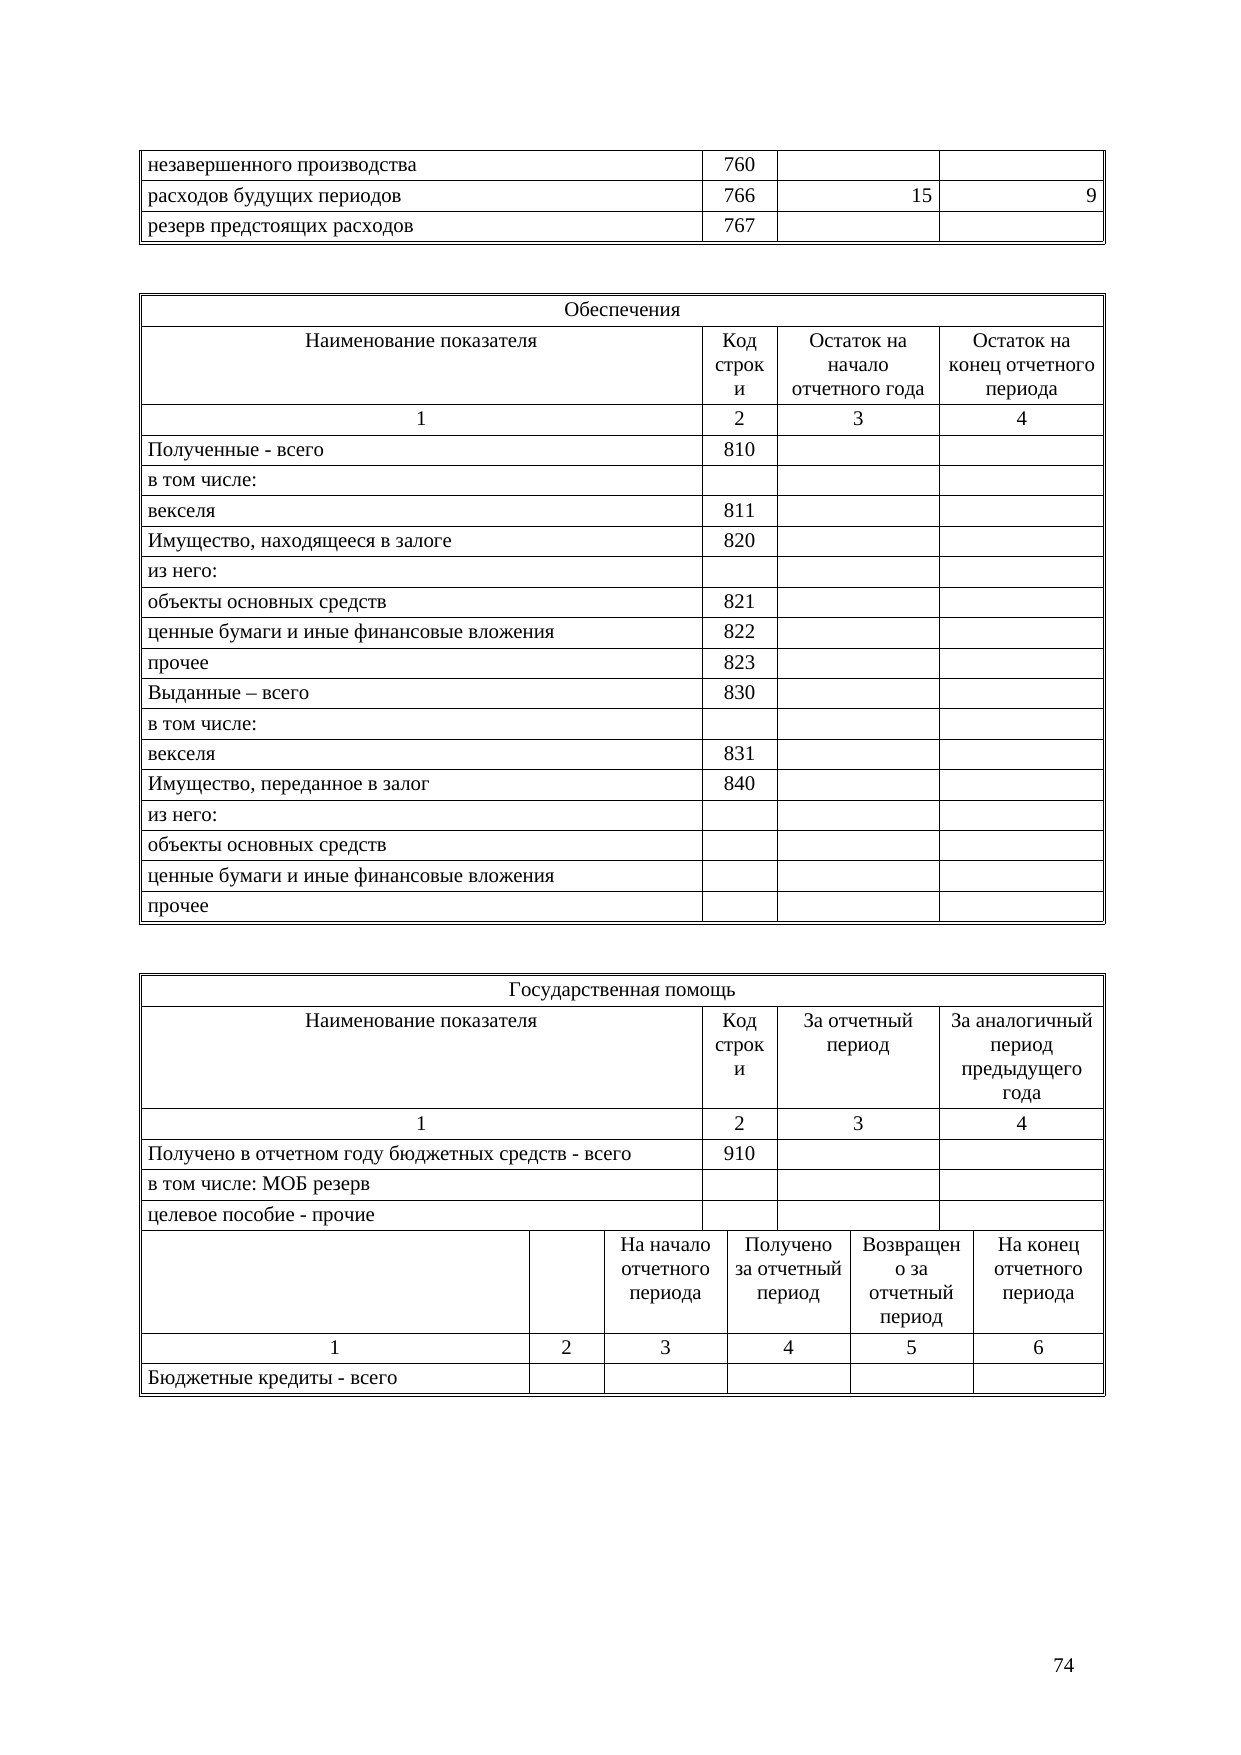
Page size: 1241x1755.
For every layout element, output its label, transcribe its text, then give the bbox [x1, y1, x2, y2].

table_cell 811 [703, 496, 777, 526]
table_cell [703, 557, 777, 587]
table_cell [940, 466, 1103, 495]
table_cell Код строки [703, 327, 777, 404]
table_cell [940, 588, 1103, 617]
table_cell [703, 831, 777, 860]
table_cell незавершенного производства [142, 151, 702, 180]
table_cell 6 [974, 1334, 1103, 1363]
table_cell объекты основных средств [142, 831, 702, 860]
table_cell 1 [142, 405, 702, 434]
table_cell 5 [851, 1334, 973, 1363]
table_cell 767 [703, 212, 777, 241]
table_cell [940, 679, 1103, 708]
table_cell [940, 212, 1103, 241]
table_cell [940, 436, 1103, 465]
table_cell [940, 649, 1103, 678]
table_cell На конец отчетного периода [974, 1231, 1103, 1332]
table_cell [530, 1364, 604, 1393]
table_cell 2 [530, 1334, 604, 1363]
table_cell [940, 496, 1103, 526]
table_cell [940, 557, 1103, 587]
table_cell [778, 212, 939, 241]
table_cell объекты основных средств [142, 588, 702, 617]
table_cell резерв предстоящих расходов [142, 212, 702, 241]
table_cell 4 [940, 405, 1103, 434]
table_cell За отчетный период [778, 1007, 939, 1108]
table_cell [778, 466, 939, 495]
table_cell 1 [142, 1334, 529, 1363]
table_cell [778, 1170, 939, 1199]
table_cell [940, 151, 1103, 180]
table_cell [940, 892, 1103, 921]
table_cell [703, 1170, 777, 1199]
table_cell [940, 1170, 1103, 1199]
table_cell [940, 770, 1103, 799]
table_cell [940, 861, 1103, 891]
table_cell [940, 1140, 1103, 1169]
table_cell [605, 1364, 727, 1393]
table_cell Получено за отчетный период [728, 1231, 850, 1332]
table_cell векселя [142, 740, 702, 769]
table_cell [940, 527, 1103, 556]
table_cell Получено в отчетном году бюджетных средств - всего [142, 1140, 702, 1169]
table_cell 822 [703, 618, 777, 647]
table_cell 766 [703, 181, 777, 211]
table_cell 3 [778, 405, 939, 434]
table_cell На начало отчетного периода [605, 1231, 727, 1332]
table_cell [703, 1201, 777, 1230]
table_cell 831 [703, 740, 777, 769]
table_cell За аналогичный период предыдущего года [940, 1007, 1103, 1108]
table_cell [778, 588, 939, 617]
table_cell 3 [778, 1109, 939, 1139]
table_cell [778, 801, 939, 830]
table_cell 4 [940, 1109, 1103, 1139]
table_cell [940, 831, 1103, 860]
table_cell [778, 679, 939, 708]
table_cell [778, 151, 939, 180]
table_cell Код строки [703, 1007, 777, 1108]
table_cell ценные бумаги и иные финансовые вложения [142, 861, 702, 891]
table_cell [778, 436, 939, 465]
table_cell 760 [703, 151, 777, 180]
table_cell [940, 1201, 1103, 1230]
table_cell векселя [142, 496, 702, 526]
table_header Государственная помощь [142, 976, 1103, 1006]
table_cell [703, 466, 777, 495]
table_cell [778, 709, 939, 739]
table_cell [778, 861, 939, 891]
table_cell Бюджетные кредиты - всего [142, 1364, 529, 1393]
table_cell [530, 1231, 604, 1332]
table_cell [778, 649, 939, 678]
table_cell Выданные – всего [142, 679, 702, 708]
table_cell 830 [703, 679, 777, 708]
table_cell [940, 618, 1103, 647]
table_cell [778, 892, 939, 921]
table_cell 823 [703, 649, 777, 678]
table_cell [728, 1364, 850, 1393]
table_cell [851, 1364, 973, 1393]
table_cell целевое пособие - прочие [142, 1201, 702, 1230]
table_cell 810 [703, 436, 777, 465]
table_cell [778, 496, 939, 526]
table_header Обеспечения [142, 296, 1103, 326]
table_cell Имущество, переданное в залог [142, 770, 702, 799]
table_cell [142, 1231, 529, 1332]
table_cell [940, 740, 1103, 769]
table_cell 840 [703, 770, 777, 799]
table_cell 820 [703, 527, 777, 556]
table_cell в том числе: [142, 466, 702, 495]
table_cell Остаток на начало отчетного года [778, 327, 939, 404]
table_cell 4 [728, 1334, 850, 1363]
table_cell Имущество, находящееся в залоге [142, 527, 702, 556]
table_cell Наименование показателя [142, 1007, 702, 1108]
table_cell [703, 801, 777, 830]
table_cell 1 [142, 1109, 702, 1139]
table_cell [974, 1364, 1103, 1393]
table_cell 2 [703, 405, 777, 434]
table_cell [940, 801, 1103, 830]
table_cell 15 [778, 181, 939, 211]
table_cell из него: [142, 801, 702, 830]
table_cell из него: [142, 557, 702, 587]
table_cell [778, 770, 939, 799]
table_cell [940, 709, 1103, 739]
table_cell 821 [703, 588, 777, 617]
table_cell Полученные - всего [142, 436, 702, 465]
table_cell в том числе: [142, 709, 702, 739]
table_cell [778, 740, 939, 769]
table_cell в том числе: МОБ резерв [142, 1170, 702, 1199]
table_cell [778, 1140, 939, 1169]
table_cell [703, 861, 777, 891]
table_cell Наименование показателя [142, 327, 702, 404]
table_cell ценные бумаги и иные финансовые вложения [142, 618, 702, 647]
table_cell 3 [605, 1334, 727, 1363]
table_cell 9 [940, 181, 1103, 211]
table_cell прочее [142, 649, 702, 678]
table_cell 2 [703, 1109, 777, 1139]
table_cell прочее [142, 892, 702, 921]
table_cell [703, 892, 777, 921]
table_cell [778, 831, 939, 860]
table_cell [703, 709, 777, 739]
table_cell [778, 527, 939, 556]
table_cell 910 [703, 1140, 777, 1169]
table_cell расходов будущих периодов [142, 181, 702, 211]
table_cell [778, 1201, 939, 1230]
table_cell Возвращено за отчетный период [851, 1231, 973, 1332]
table_cell [778, 557, 939, 587]
table_cell Остаток на конец отчетного периода [940, 327, 1103, 404]
table_cell [778, 618, 939, 647]
